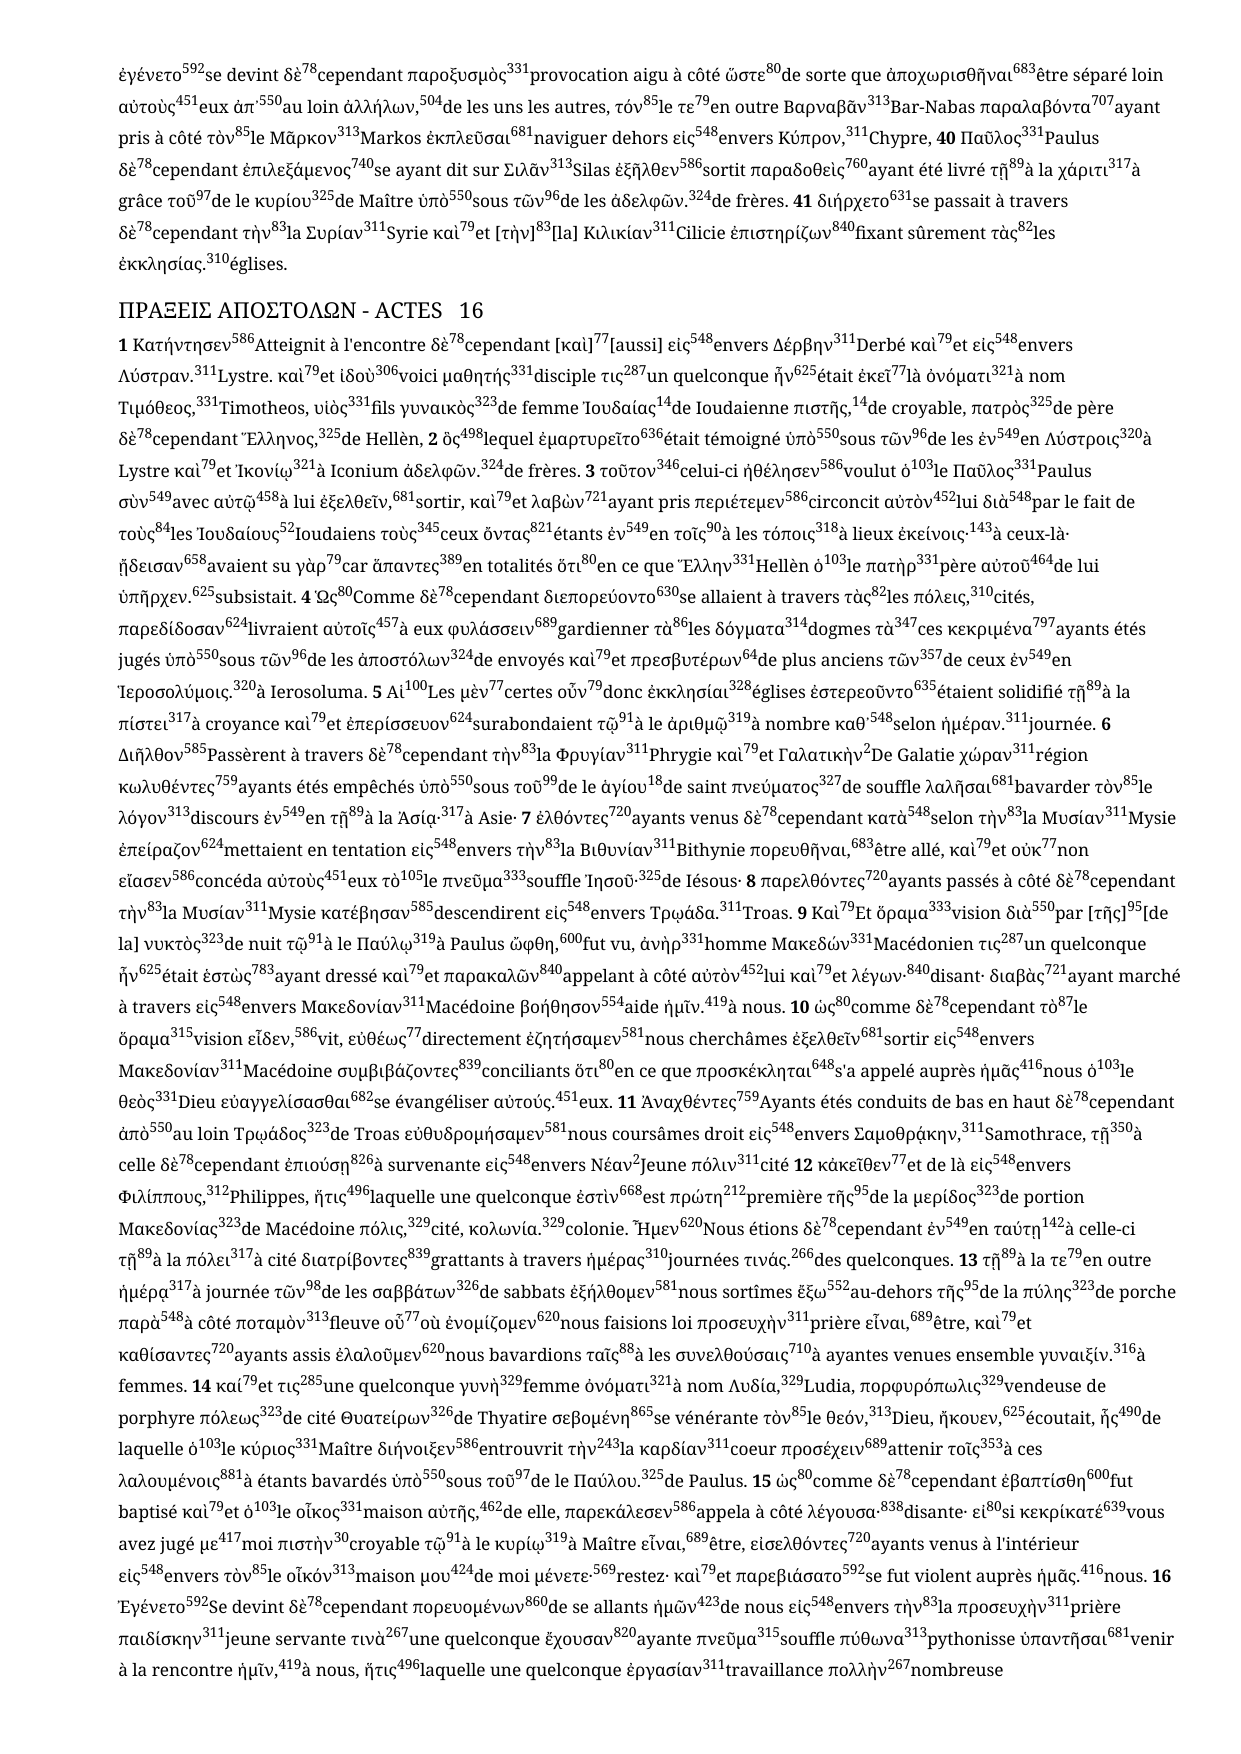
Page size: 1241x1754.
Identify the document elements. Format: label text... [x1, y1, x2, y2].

text ΠΡΑΞΕΙΣ ΑΠΟΣΤΟΛΩΝ - ACTES 16 [118, 294, 1181, 324]
text 1 Κατήντησεν586Atteignit à l'encontre δὲ78cependant [καὶ]77[aussi] εἰς548envers Δέρβην311Derbé καὶ79et εἰς548envers Λύστραν.311Lystre. καὶ79et ἰδοὺ306voici μαθητής331disciple τις287un quelconque ἦν625était ἐκεῖ77là ὀνόματι321à nom Τιμόθεος,331Timotheos, υἱὸς331fils γυναικὸς323de femme Ἰουδαίας14de Ioudaienne πιστῆς,14de croyable, πατρὸς325de père δὲ78cependant Ἕλληνος,325de Hellèn, 2 ὃς498lequel ἐμαρτυρεῖτο636était témoigné ὑπὸ550sous τῶν96de les ἐν549en Λύστροις320à Lystre καὶ79et Ἰκονίῳ321à Iconium ἀδελφῶν.324de frères. 3 τοῦτον346celui-ci ἠθέλησεν586voulut ὁ103le Παῦλος331Paulus σὺν549avec αὐτῷ458à lui ἐξελθεῖν,681sortir, καὶ79et λαβὼν721ayant pris περιέτεμεν586circoncit αὐτὸν452lui διὰ548par le fait de τοὺς84les Ἰουδαίους52Ioudaiens τοὺς345ceux ὄντας821étants ἐν549en τοῖς90à les τόποις318à lieux ἐκείνοις·143à ceux-là· ᾔδεισαν658avaient su γὰρ79car ἅπαντες389en totalités ὅτι80en ce que Ἕλλην331Hellèn ὁ103le πατὴρ331père αὐτοῦ464de lui ὑπῆρχεν.625subsistait. 4 Ὡς80Comme δὲ78cependant διεπορεύοντο630se allaient à travers τὰς82les πόλεις,310cités, παρεδίδοσαν624livraient αὐτοῖς457à eux φυλάσσειν689gardienner τὰ86les δόγματα314dogmes τὰ347ces κεκριμένα797ayants étés jugés ὑπὸ550sous τῶν96de les ἀποστόλων324de envoyés καὶ79et πρεσβυτέρων64de plus anciens τῶν357de ceux ἐν549en Ἱεροσολύμοις.320à Ierosoluma. 5 Αἱ100Les μὲν77certes οὖν79donc ἐκκλησίαι328églises ἐστερεοῦντο635étaient solidifié τῇ89à la πίστει317à croyance καὶ79et ἐπερίσσευον624surabondaient τῷ91à le ἀριθμῷ319à nombre καθ᾽548selon ἡμέραν.311journée. 6 Διῆλθον585Passèrent à travers δὲ78cependant τὴν83la Φρυγίαν311Phrygie καὶ79et Γαλατικὴν2De Galatie χώραν311région κωλυθέντες759ayants étés empêchés ὑπὸ550sous τοῦ99de le ἁγίου18de saint πνεύματος327de souffle λαλῆσαι681bavarder τὸν85le λόγον313discours ἐν549en τῇ89à la Ἀσίᾳ·317à Asie· 7 ἐλθόντες720ayants venus δὲ78cependant κατὰ548selon τὴν83la Μυσίαν311Mysie ἐπείραζον624mettaient en tentation εἰς548envers τὴν83la Βιθυνίαν311Bithynie πορευθῆναι,683être allé, καὶ79et οὐκ77non εἴασεν586concéda αὐτοὺς451eux τὸ105le πνεῦμα333souffle Ἰησοῦ·325de Iésous· 8 παρελθόντες720ayants passés à côté δὲ78cependant τὴν83la Μυσίαν311Mysie κατέβησαν585descendirent εἰς548envers Τρῳάδα.311Troas. 9 Καὶ79Et ὅραμα333vision διὰ550par [τῆς]95[de la] νυκτὸς323de nuit τῷ91à le Παύλῳ319à Paulus ὤφθη,600fut vu, ἀνὴρ331homme Μακεδών331Macédonien τις287un quelconque ἦν625était ἑστὼς783ayant dressé καὶ79et παρακαλῶν840appelant à côté αὐτὸν452lui καὶ79et λέγων·840disant· διαβὰς721ayant marché à travers εἰς548envers Μακεδονίαν311Macédoine βοήθησον554aide ἡμῖν.419à nous. 10 ὡς80comme δὲ78cependant τὸ87le ὅραμα315vision εἶδεν,586vit, εὐθέως77directement ἐζητήσαμεν581nous cherchâmes ἐξελθεῖν681sortir εἰς548envers Μακεδονίαν311Macédoine συμβιβάζοντες839conciliants ὅτι80en ce que προσκέκληται648s'a appelé auprès ἡμᾶς416nous ὁ103le θεὸς331Dieu εὐαγγελίσασθαι682se évangéliser αὐτούς.451eux. 11 Ἀναχθέντες759Ayants étés conduits de bas en haut δὲ78cependant ἀπὸ550au loin Τρῳάδος323de Troas εὐθυδρομήσαμεν581nous coursâmes droit εἰς548envers Σαμοθρᾴκην,311Samothrace, τῇ350à celle δὲ78cependant ἐπιούσῃ826à survenante εἰς548envers Νέαν2Jeune πόλιν311cité 12 κἀκεῖθεν77et de là εἰς548envers Φιλίππους,312Philippes, ἥτις496laquelle une quelconque ἐστὶν668est πρώτη212première τῆς95de la μερίδος323de portion Μακεδονίας323de Macédoine πόλις,329cité, κολωνία.329colonie. Ἦμεν620Nous étions δὲ78cependant ἐν549en ταύτῃ142à celle-ci τῇ89à la πόλει317à cité διατρίβοντες839grattants à travers ἡμέρας310journées τινάς.266des quelconques. 13 τῇ89à la τε79en outre ἡμέρᾳ317à journée τῶν98de les σαββάτων326de sabbats ἐξήλθομεν581nous sortîmes ἔξω552au-dehors τῆς95de la πύλης323de porche παρὰ548à côté ποταμὸν313fleuve οὗ77où ἐνομίζομεν620nous faisions loi προσευχὴν311prière εἶναι,689être, καὶ79et καθίσαντες720ayants assis ἐλαλοῦμεν620nous bavardions ταῖς88à les συνελθούσαις710à ayantes venues ensemble γυναιξίν.316à femmes. 14 καί79et τις285une quelconque γυνὴ329femme ὀνόματι321à nom Λυδία,329Ludia, πορφυρόπωλις329vendeuse de porphyre πόλεως323de cité Θυατείρων326de Thyatire σεβομένη865se vénérante τὸν85le θεόν,313Dieu, ἤκουεν,625écoutait, ἧς490de laquelle ὁ103le κύριος331Maître διήνοιξεν586entrouvrit τὴν243la καρδίαν311coeur προσέχειν689attenir τοῖς353à ces λαλουμένοις881à étants bavardés ὑπὸ550sous τοῦ97de le Παύλου.325de Paulus. 15 ὡς80comme δὲ78cependant ἐβαπτίσθη600fut baptisé καὶ79et ὁ103le οἶκος331maison αὐτῆς,462de elle, παρεκάλεσεν586appela à côté λέγουσα·838disante· εἰ80si κεκρίκατέ639vous avez jugé με417moi πιστὴν30croyable τῷ91à le κυρίῳ319à Maître εἶναι,689être, εἰσελθόντες720ayants venus à l'intérieur εἰς548envers τὸν85le οἶκόν313maison μου424de moi μένετε·569restez· καὶ79et παρεβιάσατο592se fut violent auprès ἡμᾶς.416nous. 16 Ἐγένετο592Se devint δὲ78cependant πορευομένων860de se allants ἡμῶν423de nous εἰς548envers τὴν83la προσευχὴν311prière παιδίσκην311jeune servante τινὰ267une quelconque ἔχουσαν820ayante πνεῦμα315souffle πύθωνα313pythonisse ὑπαντῆσαι681venir à la rencontre ἡμῖν,419à nous, ἥτις496laquelle une quelconque ἐργασίαν311travaillance πολλὴν267nombreuse παρεῖχεν625fournissait τοῖς90à les κυρίοις318à Maîtres αὐτῆς462de elle μαντευομένη.865se devinante. 17 αὕτη362celle-ci κατακολουθοῦσα838suivante de haut en bas τῷ91à le Παύλῳ319à Paulus καὶ79et ἡμῖν419à nous ἔκραζεν625croassait λέγουσα·838disante· οὗτοι155ceux-ci οἱ102les ἄνθρωποι330êtres humains δοῦλοι330mâles esclaves τοῦ97de le θεοῦ325de Dieu τοῦ97de le ὑψίστου65de très haut εἰσίν,667sont, οἵτινες497lesquels des quelconques καταγγέλλουσιν667annoncent de haut en bas ὑμῖν438à vous ὁδὸν311chemin σωτηρίας.323de sauvetage. 18 τοῦτο348ce-ci δὲ78cependant ἐποίει625faisait ἐπὶ548sur πολλὰς266nombreuses ἡμέρας.310journées. διαπονηθεὶς760ayant été peiné au travers δὲ78cependant Παῦλος331Paulus καὶ79et ἐπιστρέψας721ayant tourné sur τῷ93à le πνεύματι321à souffle εἶπεν·586dit· παραγγέλλω664je message à côté σοι439à toi ἐν549en ὀνόματι321à nom Ἰησοῦ325de Iésous Χριστοῦ325de Christ ἐξελθεῖν681sortir ἀπ᾽550au loin αὐτῆς·462de elle· καὶ79et ἐξῆλθεν586sortit αὐτῇ142à même τῇ89à la ὥρᾳ.317à heure. 19 Ἰδόντες720Ayants vus δὲ78cependant οἱ102les κύριοι330Maîtres αὐτῆς462de elle ὅτι80en ce que ἐξῆλθεν586sortit ἡ101la ἐλπὶς329espérance τῆς95de la ἐργασίας323de travaillance αὐτῶν,463de eux, ἐπιλαβόμενοι739se ayants emparés τὸν85le Παῦλον313Paulus καὶ79et τὸν85le Σιλᾶν313Silas εἵλκυσαν585tirèrent εἰς548envers τὴν83la ἀγορὰν311agora ἐπὶ548sur τοὺς84les ἄρχοντας312chefs 20 καὶ79et προσαγαγόντες720ayants amenés αὐτοὺς451eux τοῖς90à les στρατηγοῖς318à stratèges εἶπαν·585dirent· οὗτοι155ceux-ci οἱ102les ἄνθρωποι330êtres humains ἐκταράσσουσιν667troublent dehors ἡμῶν423de nous τὴν83la πόλιν,311cité, Ἰουδαῖοι46Ioudaiens ὑπάρχοντες,839subsistants, 21 καὶ79et καταγγέλλουσιν667annoncent de haut en bas ἔθη314coutumes ἃ481lesquels οὐκ77non ἔξεστιν668est permis ἡμῖν419à nous παραδέχεσθαι690se accepter à côté οὐδὲ79non cependant ποιεῖν689faire Ῥωμαίοις37à Romains οὖσιν.827à étants. 22 καὶ79et συνεπέστη586présenta ensemble ὁ103le ὄχλος331foule κατ᾽550contre αὐτῶν463de eux καὶ79et οἱ102les στρατηγοὶ330stratèges περιρήξαντες720ayants fracassés autour αὐτῶν463de eux τὰ86les ἱμάτια314himations ἐκέλευον624ordonnaient ῥαβδίζειν,689bâtonner, 23 πολλάς370nombreuses τε79en outre ἐπιθέντες720ayants surposés αὐτοῖς457à eux πληγὰς310coups ἔβαλον585jetèrent εἰς548envers φυλακὴν311gardiennage παραγγείλαντες720ayants messagés à côté τῷ91à le δεσμοφύλακι319à geôlier ἀσφαλῶς77en sécurité τηρεῖν689garder αὐτούς.451eux. 24 ὃς498lequel παραγγελίαν311message d'à côté τοιαύτην344telle λαβὼν721ayant pris ἔβαλεν586jeta αὐτοὺς451eux εἰς548envers τὴν83la ἐσωτέραν2plus au dedans φυλακὴν311gardiennage καὶ79et τοὺς451ceux πόδας312pieds ἠσφαλίσατο592se sécurisa αὐτῶν463de eux εἰς548envers τὸ87le ξύλον.315bois. 25 Κατὰ548Selon δὲ78cependant τὸ87le μεσονύκτιον315minuit Παῦλος331Paulus καὶ79et Σιλᾶς331Silas προσευχόμενοι866se priants ὕμνουν624chantaient hymne τὸν85le θεόν,313Dieu, ἐπηκροῶντο630se entendaient sûrement δὲ78cependant αὐτῶν463de eux οἱ102les δέσμιοι.330liés. 26 ἄφνω77tout à coup δὲ78cependant σεισμὸς331séisme ἐγένετο592se devint μέγας71grand ὥστε80de sorte que σαλευθῆναι683être ébranlé τὰ86les θεμέλια314fondements τοῦ99de le δεσμωτηρίου·327de détention· ἠνεῴχθησαν599furent ouvert δὲ78cependant παραχρῆμα77instantanément αἱ100les θύραι328portes πᾶσαι284toutes καὶ79et πάντων383de tous τὰ104les δεσμὰ332liens ἀνέθη.600fut rompu. 27 ἔξυπνος47sorti du sommeil δὲ78cependant γενόμενος740se ayant devenu ὁ103le δεσμοφύλαξ331geôlier καὶ79et ἰδὼν721ayant vu ἀνεῳγμένας793ayantes étées ouvertes τὰς82les θύρας310portes τῆς95de la φυλακῆς,323de gardiennage, σπασάμενος740se ayant dégainé [τὴν]243[la] μάχαιραν311machette ἤμελλεν625imminait ἑαυτὸν528lui-même ἀναιρεῖν689saisir de bas en haut νομίζων840faisant loi ἐκπεφευγέναι686avoir fui dehors τοὺς84les δεσμίους.312liés. 28 ἐφώνησεν586sonna de voix δὲ78cependant φωνῇ317à son de voix μεγάλῃ8à grande [ὁ]103[le] Παῦλος331Paulus λέγων·840disant· μηδὲν375pas un πράξῃς897que tu pratiques σεαυτῷ520à toi-même κακόν,55malicieux, ἅπαντες389en totalités γάρ79car ἐσμεν663nous sommes ἐνθάδε.77ici-même. 29 αἰτήσας721ayant demandé δὲ78cependant φῶτα314lumières εἰσεπήδησεν586sauta dans καὶ79et ἔντρομος47tremblant au dedans γενόμενος740se ayant devenu προσέπεσεν586tomba vers τῷ91à le Παύλῳ319à Paulus καὶ79et [τῷ]91[à le] Σιλᾷ319à Silas 30 καὶ79et προαγαγὼν721ayant mené devant αὐτοὺς451eux ἔξω77au-dehors ἔφη·625déclarait· κύριοι,336Maîtres, τί399quel με417moi δεῖ668attache de lien ποιεῖν689faire ἵνα80afin que σωθῶ;907que je sois sauvé; 31 οἱ468ceux δὲ78cependant εἶπαν·585dirent· πίστευσον554crois ἐπὶ548sur τὸν85le κύριον313Maître Ἰησοῦν313Iésous καὶ79et σωθήσῃ617tu seras sauvé σὺ448toi καὶ79et ὁ103le οἶκός331maison σου.442de toi. 32 καὶ79et ἐλάλησαν585bavardèrent αὐτῷ458à lui τὸν85le λόγον313discours τοῦ97de le κυρίου325de Maître σὺν549avec πᾶσιν274à tous τοῖς351à ceux ἐν549en τῇ89à la οἰκίᾳ317à maison d'habitation αὐτοῦ.464de lui. 33 καὶ79et παραλαβὼν721ayant pris à côté αὐτοὺς451eux ἐν549en ἐκείνῃ142à celle-là τῇ89à la ὥρᾳ317à heure τῆς95de la νυκτὸς323de nuit ἔλουσεν586baigna ἀπὸ550au loin τῶν254de les πληγῶν,322de coups, καὶ79et ἐβαπτίσθη600fut baptisé αὐτὸς469lui καὶ79et οἱ102les αὐτοῦ464de lui πάντες389tous παραχρῆμα,77instantanément, 34 ἀναγαγών721ayant conduit de bas en haut τε79en outre αὐτοὺς451eux εἰς548envers τὸν85le οἶκον313maison παρέθηκεν586posa à côté τράπεζαν311table καὶ79et ἠγαλλιάσατο592se exulta πανοικεὶ77en toute maisonnée πεπιστευκὼς783ayant cru τῷ91à le θεῷ.319à Dieu. 35 Ἡμέρας323de Journée δὲ78cependant γενομένης732de se ayante devenue ἀπέστειλαν585envoyèrent οἱ102les στρατηγοὶ330stratèges τοὺς84les ῥαβδούχους312licteurs λέγοντες·839disants· ἀπόλυσον554délie au loin τοὺς84les ἀνθρώπους312êtres humains ἐκείνους.137ceux-là. 36 ἀπήγγειλεν586rapporta annonce δὲ78cependant ὁ103le δεσμοφύλαξ331geôlier τοὺς84les λόγους312discours [τούτους]137[ceux-ci] πρὸς548vers τὸν85le Παῦλον313Paulus ὅτι80en ce que ἀπέσταλκαν641ont envoyé οἱ102les στρατηγοὶ330stratèges ἵνα80afin que ἀπολυθῆτε·908que vous soyez délié au loin· νῦν77maintenant οὖν79donc ἐξελθόντες720ayants sortis πορεύεσθε573que vous vous allez ἐν549en εἰρήνῃ.317à paix. 37 ὁ103le δὲ78cependant Παῦλος331Paulus ἔφη625déclarait πρὸς548vers αὐτούς·451eux· δείραντες720ayants pelés ἡμᾶς416nous δημοσίᾳ57à publique ἀκατακρίτους,3non condamnés, ἀνθρώπους312êtres humains Ῥωμαίους52Romains ὑπάρχοντας,821subsistants, ἔβαλαν585jetèrent εἰς548envers φυλακήν,311gardiennage, καὶ79et νῦν77maintenant λάθρᾳ77en omission ἡμᾶς416nous ἐκβάλλουσιν;667éjectent; οὐ340non γάρ,79car, ἀλλ᾽79mais ἐλθόντες720ayants venus αὐτοὶ541eux-mêmes ἡμᾶς416nous ἐξαγαγέτωσαν.555conduisent dehors. 38 ἀπήγγειλαν585rapportèrent annonce δὲ78cependant τοῖς90à les στρατηγοῖς318à stratèges οἱ102les ῥαβδοῦχοι330licteurs τὰ86les ῥήματα314oraux ταῦτα.139ces-ci. ἐφοβήθησαν599furent effrayé δὲ78cependant ἀκούσαντες720ayants écoutés ὅτι80en ce que Ῥωμαῖοί46Romains εἰσιν,667sont, 39 καὶ79et ἐλθόντες720ayants venus παρεκάλεσαν585appelèrent à côté αὐτοὺς451eux καὶ79et ἐξαγαγόντες720ayants conduits dehors ἠρώτων624sollicitaient ἀπελθεῖν681éloigner ἀπὸ550au loin τῆς95de la πόλεως.323de cité. 40 ἐξελθόντες720ayants sortis δὲ78cependant ἀπὸ550au loin τῆς95de la φυλακῆς323de gardiennage εἰσῆλθον585vinrent à l'intérieur πρὸς548vers τὴν83la Λυδίαν311Ludia καὶ79et ἰδόντες720ayants vus παρεκάλεσαν585appelèrent à côté τοὺς84les ἀδελφοὺς312frères καὶ79et ἐξῆλθαν.585sortirent. [118, 329, 1181, 1682]
